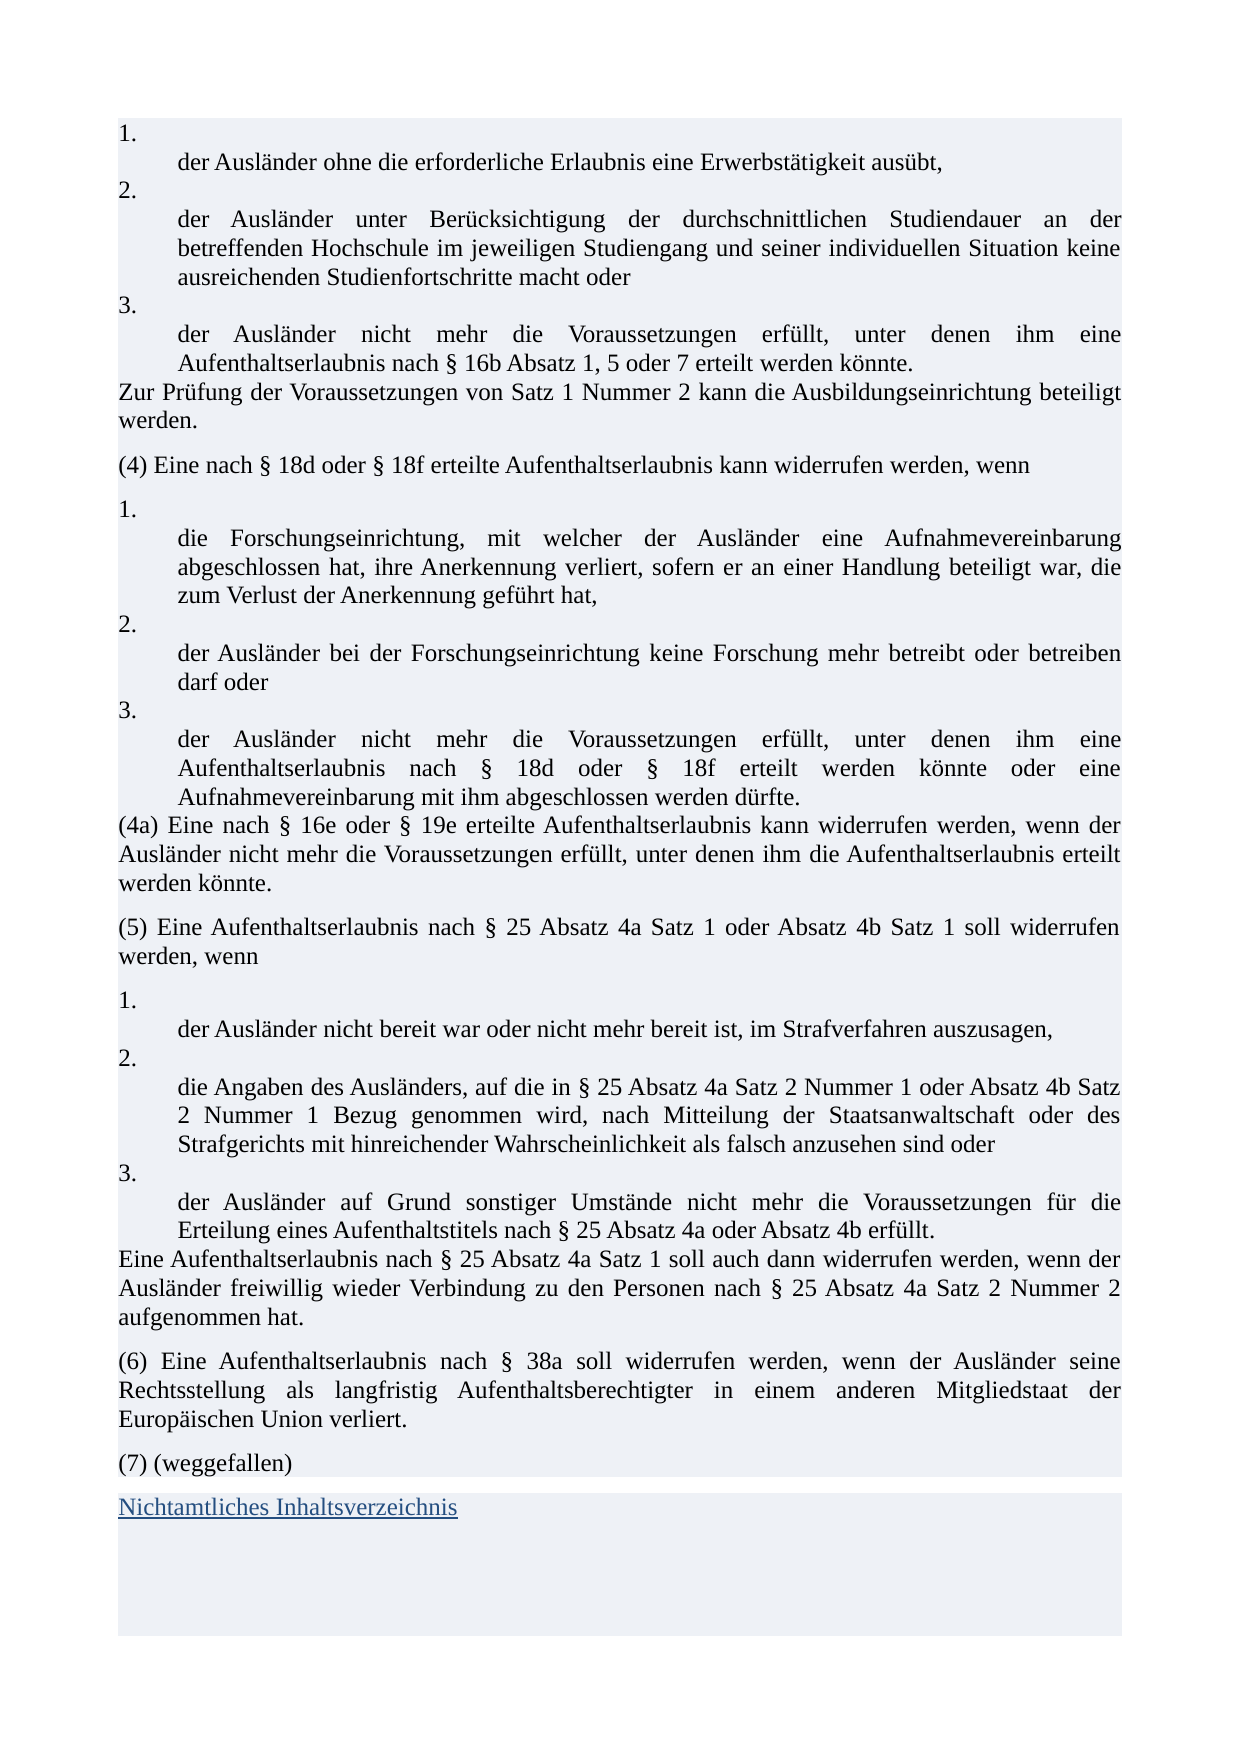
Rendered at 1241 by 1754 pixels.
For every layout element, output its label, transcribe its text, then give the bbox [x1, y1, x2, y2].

list der Ausländer ohne die erforderliche Erlaubnis eine Erwerbstätigkeit ausübt, [177, 147, 1122, 176]
subtitle 2. [118, 609, 1122, 638]
list der Ausländer auf Grund sonstiger Umstände nicht mehr die Voraussetzungen für die Erteilung eines Aufenthaltstitels nach § 25 Absatz 4a oder Absatz 4b erfüllt. [177, 1187, 1122, 1244]
text (6) Eine Aufenthaltserlaubnis nach § 38a soll widerrufen werden, wenn der Ausländer seine Rechtsstellung als langfristig Aufenthaltsberechtigter in einem anderen Mitgliedstaat der Europäischen Union verliert. [118, 1346, 1122, 1432]
text Zur Prüfung der Voraussetzungen von Satz 1 Nummer 2 kann die Ausbildungseinrichtung beteiligt werden. [118, 377, 1122, 434]
subtitle 1. [118, 118, 1122, 147]
subtitle 1. [118, 986, 1122, 1014]
list der Ausländer unter Berücksichtigung der durchschnittlichen Studiendauer an der betreffenden Hochschule im jeweiligen Studiengang und seiner individuellen Situation keine ausreichenden Studienfortschritte macht oder [177, 204, 1122, 291]
subtitle 3. [118, 291, 1122, 319]
list der Ausländer nicht mehr die Voraussetzungen erfüllt, unter denen ihm eine Aufenthaltserlaubnis nach § 18d oder § 18f erteilt werden könnte oder eine Aufnahmevereinbarung mit ihm abgeschlossen werden dürfte. [177, 724, 1122, 811]
text (4a) Eine nach § 16e oder § 19e erteilte Aufenthaltserlaubnis kann widerrufen werden, wenn der Ausländer nicht mehr die Voraussetzungen erfüllt, unter denen ihm die Aufenthaltserlaubnis erteilt werden könnte. [118, 811, 1122, 897]
list der Ausländer nicht bereit war oder nicht mehr bereit ist, im Strafverfahren auszusagen, [177, 1014, 1122, 1043]
subtitle 3. [118, 696, 1122, 724]
text (7) (weggefallen) [118, 1448, 1122, 1477]
subtitle 3. [118, 1158, 1122, 1187]
text Eine Aufenthaltserlaubnis nach § 25 Absatz 4a Satz 1 soll auch dann widerrufen werden, wenn der Ausländer freiwillig wieder Verbindung zu den Personen nach § 25 Absatz 4a Satz 2 Nummer 2 aufgenommen hat. [118, 1244, 1122, 1331]
text (4) Eine nach § 18d oder § 18f erteilte Aufenthaltserlaubnis kann widerrufen werden, wenn [118, 450, 1122, 479]
list die Angaben des Ausländers, auf die in § 25 Absatz 4a Satz 2 Nummer 1 oder Absatz 4b Satz 2 Nummer 1 Bezug genommen wird, nach Mitteilung der Staatsanwaltschaft oder des Strafgerichts mit hinreichender Wahrscheinlichkeit als falsch anzusehen sind oder [177, 1072, 1122, 1158]
text (5) Eine Aufenthaltserlaubnis nach § 25 Absatz 4a Satz 1 oder Absatz 4b Satz 1 soll widerrufen werden, wenn [118, 912, 1122, 970]
list die Forschungseinrichtung, mit welcher der Ausländer eine Aufnahmevereinbarung abgeschlossen hat, ihre Anerkennung verliert, sofern er an einer Handlung beteiligt war, die zum Verlust der Anerkennung geführt hat, [177, 523, 1122, 609]
subtitle 2. [118, 176, 1122, 204]
subtitle 2. [118, 1043, 1122, 1072]
list der Ausländer nicht mehr die Voraussetzungen erfüllt, unter denen ihm eine Aufenthaltserlaubnis nach § 16b Absatz 1, 5 oder 7 erteilt werden könnte. [177, 319, 1122, 377]
list der Ausländer bei der Forschungseinrichtung keine Forschung mehr betreibt oder betreiben darf oder [177, 638, 1122, 696]
subtitle 1. [118, 494, 1122, 523]
text Nichtamtliches Inhaltsverzeichnis [118, 1492, 1122, 1521]
